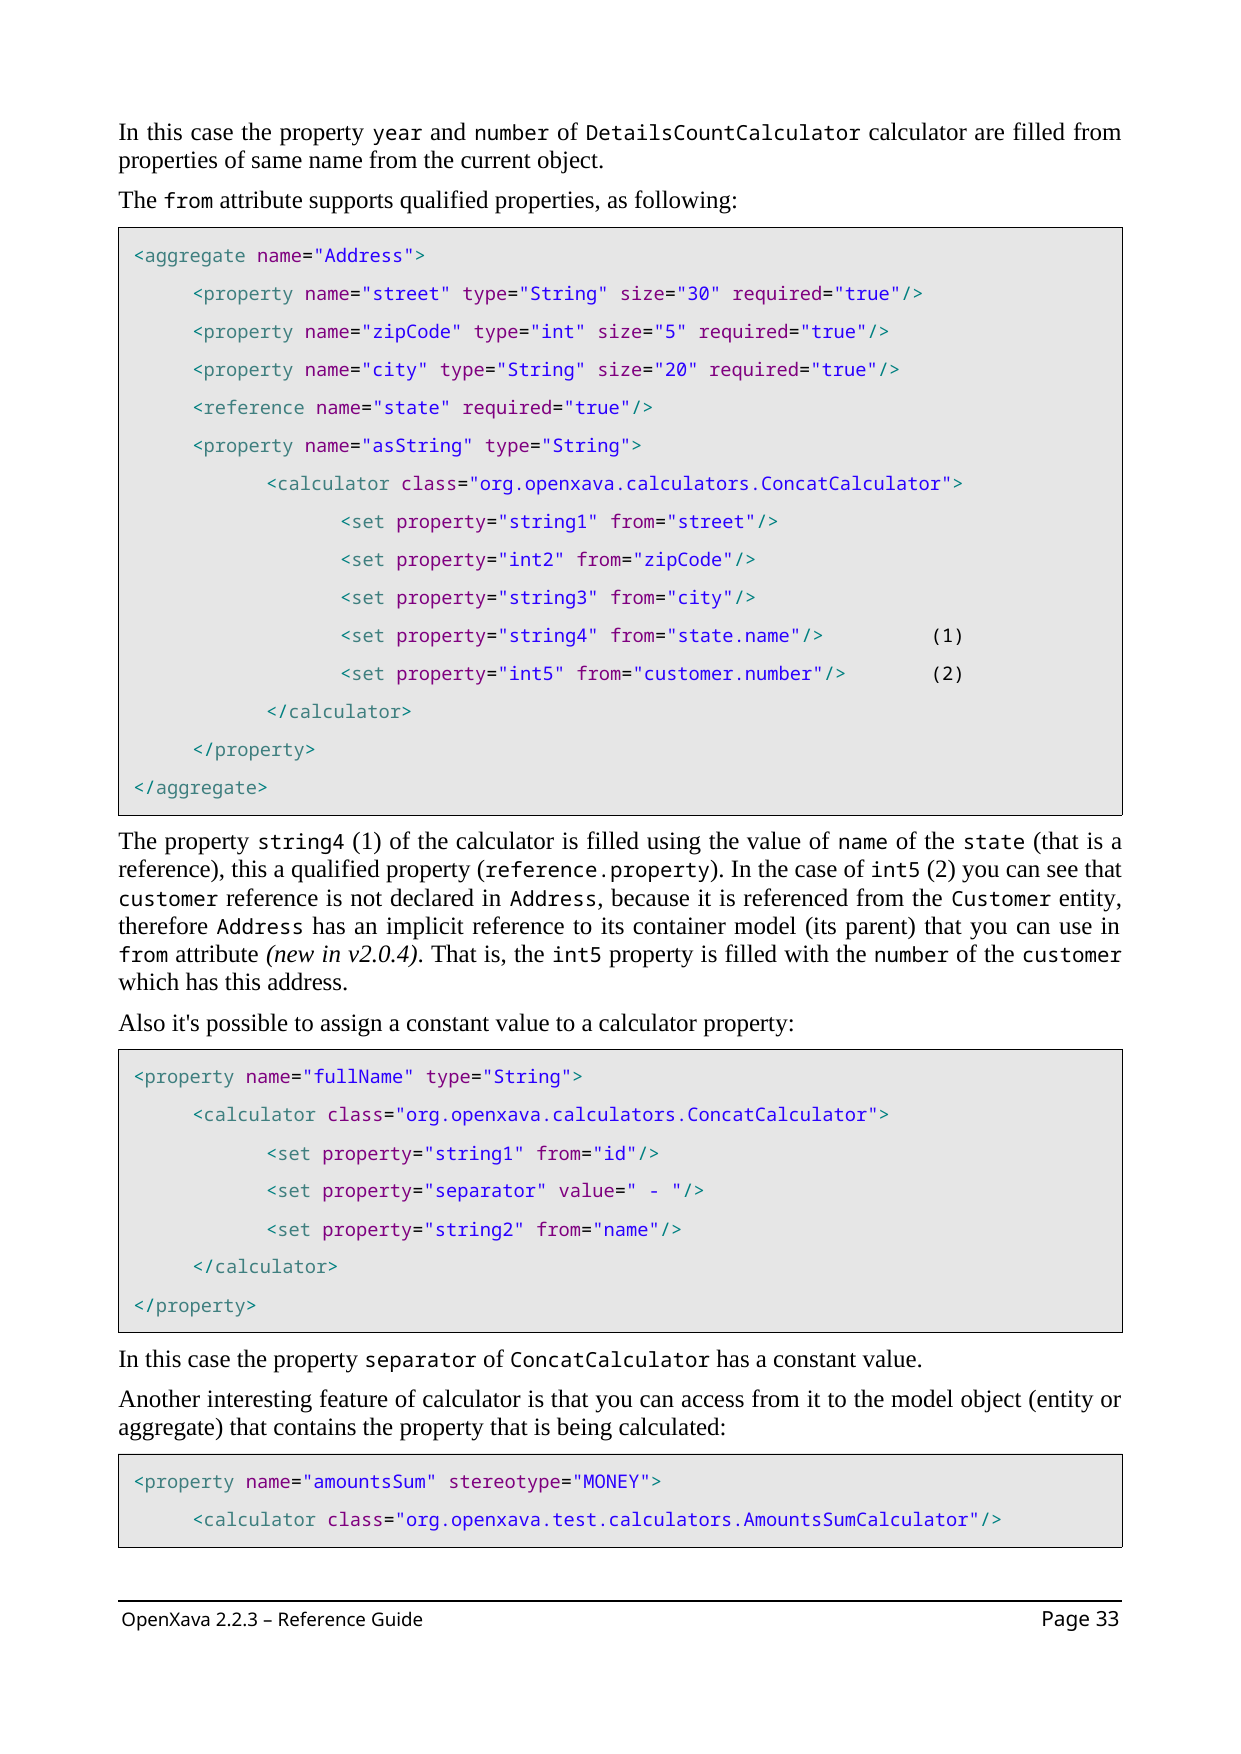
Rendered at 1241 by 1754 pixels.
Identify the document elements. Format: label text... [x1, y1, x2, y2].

text Another interesting feature of calculator is that you can access from it to the model object (entity or aggregate) that contains the property that is being calculated: [118, 1386, 1122, 1441]
text <set property="string2" from="name"/> [119, 1201, 1122, 1239]
text <calculator class="org.openxava.calculators.ConcatCalculator"> [119, 455, 1122, 493]
text </property> [119, 722, 1122, 759]
text </calculator> [119, 683, 1122, 722]
text <property name="amountsSum" stereotype="MONEY"> [119, 1455, 1122, 1492]
text <property name="zipCode" type="int" size="5" required="true"/> [119, 303, 1122, 341]
text In this case the property separator of ConcatCalculator has a constant value. [118, 1345, 1122, 1373]
text </calculator> [119, 1239, 1122, 1277]
text <calculator class="org.openxava.test.calculators.AmountsSumCalculator"/> [119, 1492, 1122, 1547]
text <property name="street" type="String" size="30" required="true"/> [119, 265, 1122, 303]
text In this case the property year and number of DetailsCountCalculator calculator are filled from properties of same name from the current object. [118, 118, 1122, 174]
text Also it's possible to assign a constant value to a calculator property: [118, 1009, 1122, 1036]
text <set property="string1" from="id"/> [119, 1125, 1122, 1163]
text <set property="string4" from="state.name"/> (1) [119, 607, 1122, 646]
text The from attribute supports qualified properties, as following: [118, 187, 1122, 215]
text <property name="asString" type="String"> [119, 417, 1122, 455]
text <aggregate name="Address"> [119, 228, 1122, 265]
text <property name="city" type="String" size="20" required="true"/> [119, 341, 1122, 379]
text <reference name="state" required="true"/> [119, 379, 1122, 417]
text <set property="separator" value=" - "/> [119, 1163, 1122, 1201]
text </aggregate> [119, 759, 1122, 815]
text <calculator class="org.openxava.calculators.ConcatCalculator"> [119, 1087, 1122, 1125]
text <property name="fullName" type="String"> [119, 1050, 1122, 1087]
text <set property="int5" from="customer.number"/> (2) [119, 646, 1122, 683]
text <set property="int2" from="zipCode"/> [119, 531, 1122, 569]
text <set property="string1" from="street"/> [119, 493, 1122, 531]
text <set property="string3" from="city"/> [119, 569, 1122, 607]
text </property> [119, 1277, 1122, 1332]
text The property string4 (1) of the calculator is filled using the value of name of the state (that is a reference), this a qualified property (reference.property). In the case of int5 (2) you can see that customer reference is not declared in Address, because it is referenced from the Customer entity, therefore Address has an implicit reference to its container model (its parent) that you can use in from attribute (new in v2.0.4). That is, the int5 property is filled with the number of the customer which has this address. [118, 827, 1122, 996]
